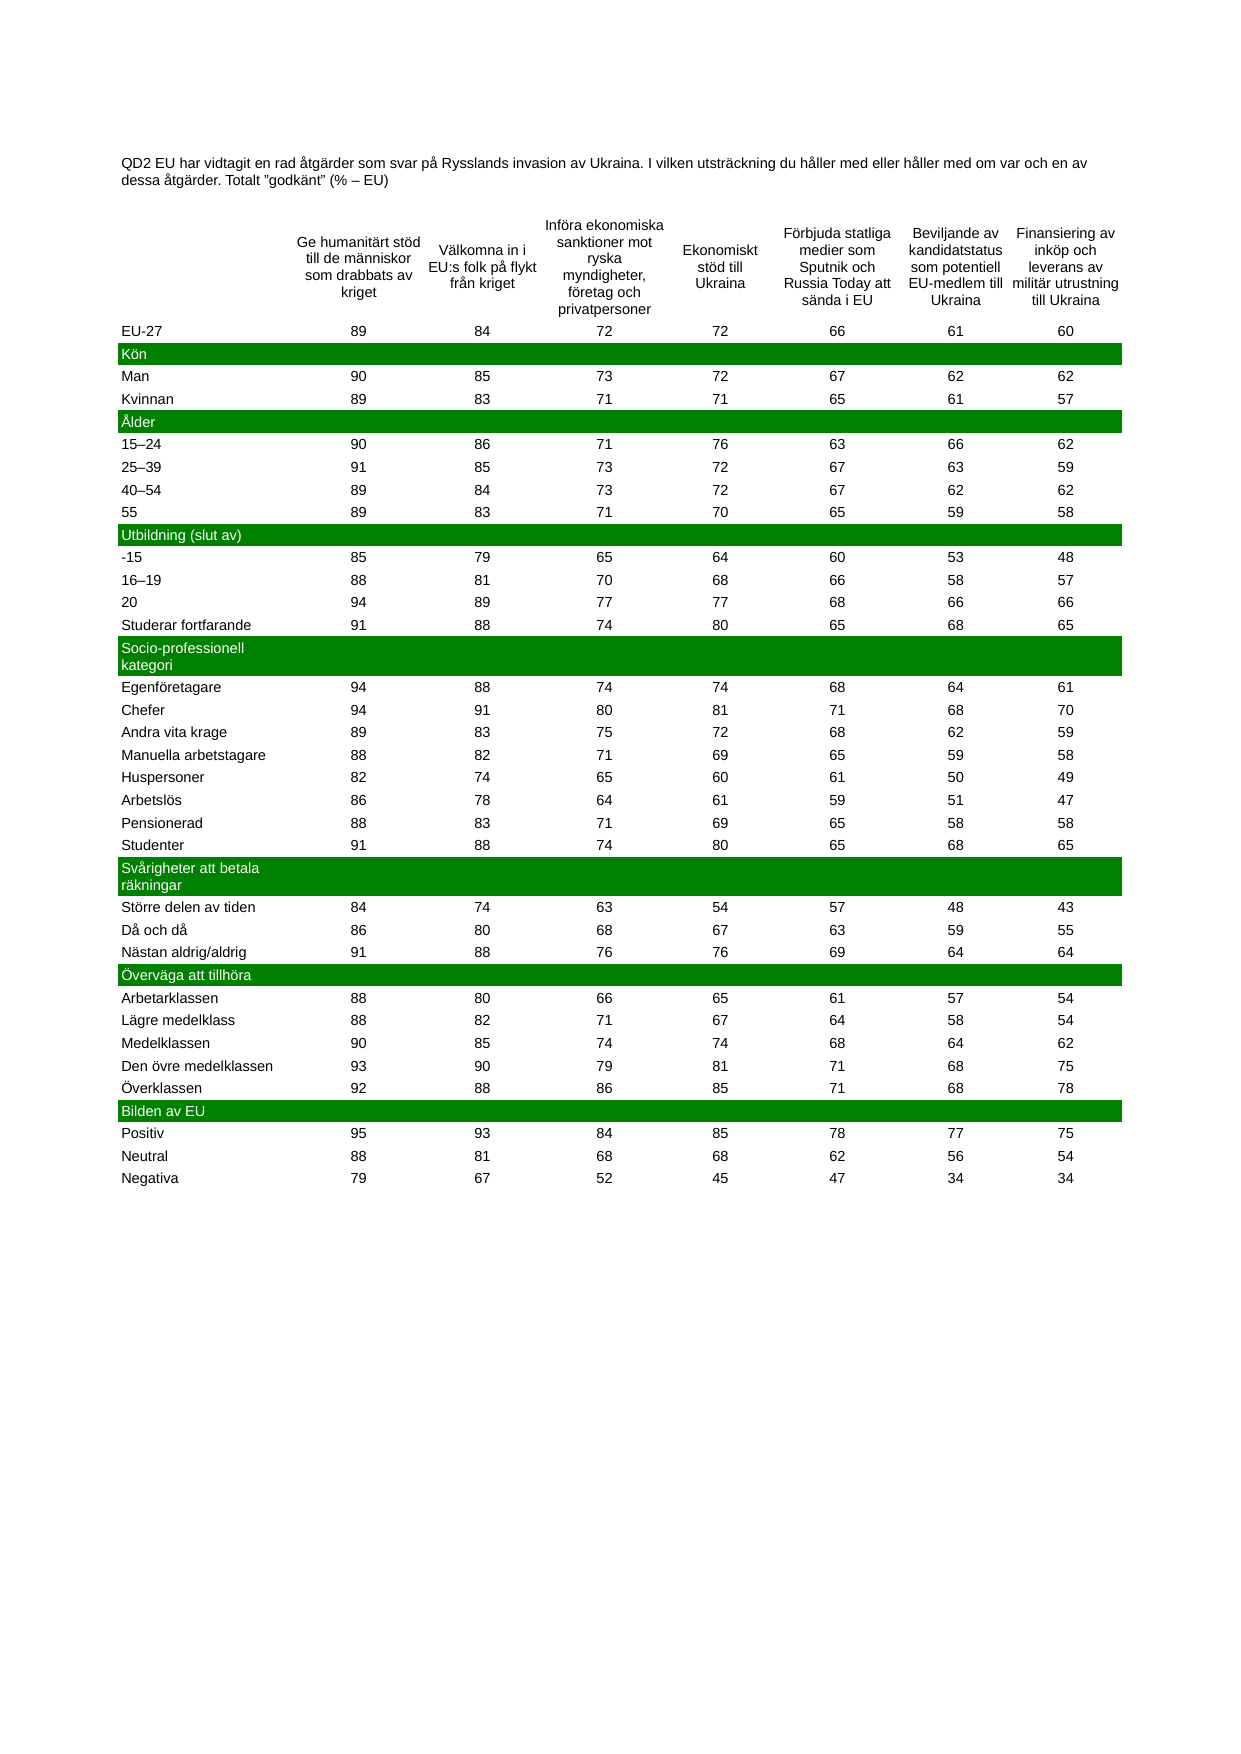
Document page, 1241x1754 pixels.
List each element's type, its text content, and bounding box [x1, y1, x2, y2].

table_cell Finansiering av inköp och leverans av militär utrustning till Ukraina [1009, 214, 1122, 320]
table_cell [293, 524, 424, 546]
table_cell 80 [541, 699, 668, 721]
table_cell 59 [772, 789, 902, 811]
table_cell 89 [293, 388, 424, 410]
table_cell 74 [541, 676, 668, 698]
table_cell 62 [1009, 1032, 1122, 1054]
table_cell 64 [902, 941, 1009, 964]
table_cell 93 [293, 1054, 424, 1077]
table_cell 74 [668, 676, 772, 698]
table_cell 75 [541, 721, 668, 744]
table_cell [668, 191, 772, 213]
table_cell Huspersoner [118, 766, 293, 789]
table_cell 94 [293, 676, 424, 698]
table_cell Chefer [118, 699, 293, 721]
table_cell [1009, 343, 1122, 365]
table_cell 83 [424, 501, 541, 523]
table_cell 68 [772, 721, 902, 744]
table_cell 88 [424, 1077, 541, 1099]
table_cell Lägre medelklass [118, 1009, 293, 1032]
table_cell Ge humanitärt stöd till de människor som drabbats av kriget [293, 214, 424, 320]
table_cell 65 [772, 388, 902, 410]
table_cell 67 [772, 478, 902, 501]
table_cell 83 [424, 388, 541, 410]
table_cell 48 [1009, 546, 1122, 569]
table_cell Välkomna in i EU:s folk på flykt från kriget [424, 214, 541, 320]
table_cell 71 [541, 1009, 668, 1032]
table_cell 89 [293, 320, 424, 343]
table_cell 81 [424, 569, 541, 591]
table_cell 70 [668, 501, 772, 523]
table_cell 45 [668, 1167, 772, 1190]
table_cell 67 [424, 1167, 541, 1190]
table_cell 94 [293, 699, 424, 721]
table_cell [668, 343, 772, 365]
table_cell 88 [424, 941, 541, 964]
table_cell [772, 524, 902, 546]
table_cell 61 [902, 388, 1009, 410]
table_cell [424, 343, 541, 365]
table_cell 78 [1009, 1077, 1122, 1099]
table_cell 86 [293, 789, 424, 811]
table_cell 73 [541, 478, 668, 501]
table_cell Införa ekonomiska sanktioner mot ryska myndigheter, företag och privatpersoner [541, 214, 668, 320]
table_cell Arbetslös [118, 789, 293, 811]
table_cell 59 [1009, 721, 1122, 744]
table_cell [902, 1100, 1009, 1122]
table_cell 81 [424, 1145, 541, 1167]
table_cell 72 [668, 320, 772, 343]
table_cell 66 [772, 320, 902, 343]
table_cell 80 [424, 986, 541, 1009]
table_cell 73 [541, 456, 668, 478]
table_cell [902, 964, 1009, 986]
table_cell 60 [772, 546, 902, 569]
table_cell 77 [902, 1122, 1009, 1145]
table_cell 62 [902, 365, 1009, 388]
table_cell 55 [118, 501, 293, 523]
table_cell 85 [424, 456, 541, 478]
table_cell 61 [902, 320, 1009, 343]
table_cell [424, 191, 541, 213]
table_cell [541, 343, 668, 365]
table_cell [118, 214, 293, 320]
table_cell [541, 1100, 668, 1122]
table_cell 90 [293, 433, 424, 456]
table_cell 92 [293, 1077, 424, 1099]
table_cell 72 [668, 365, 772, 388]
table_cell 88 [424, 614, 541, 636]
table_cell [772, 191, 902, 213]
table_cell 89 [293, 501, 424, 523]
table_cell 85 [668, 1077, 772, 1099]
table_cell 81 [668, 699, 772, 721]
table_cell 95 [293, 1122, 424, 1145]
table_cell Den övre medelklassen [118, 1054, 293, 1077]
table_cell 57 [1009, 569, 1122, 591]
table_cell 68 [772, 676, 902, 698]
table_cell 53 [902, 546, 1009, 569]
table_cell Förbjuda statliga medier som Sputnik och Russia Today att sända i EU [772, 214, 902, 320]
table_cell 40–54 [118, 478, 293, 501]
table_cell [772, 636, 902, 676]
table_cell 69 [772, 941, 902, 964]
table_cell 70 [1009, 699, 1122, 721]
table_cell 47 [772, 1167, 902, 1190]
table_cell 84 [293, 896, 424, 919]
table_cell 74 [424, 896, 541, 919]
table_cell [1009, 410, 1122, 433]
table_cell 91 [424, 699, 541, 721]
table_cell 74 [668, 1032, 772, 1054]
table_cell 67 [668, 1009, 772, 1032]
table_cell 62 [902, 721, 1009, 744]
table_cell 72 [668, 456, 772, 478]
table_cell [541, 191, 668, 213]
table_cell Arbetarklassen [118, 986, 293, 1009]
table_cell 68 [902, 699, 1009, 721]
table_cell [1009, 964, 1122, 986]
table_cell [1009, 524, 1122, 546]
table_cell 89 [293, 478, 424, 501]
table_cell 65 [772, 811, 902, 834]
table_cell [541, 857, 668, 896]
table_cell 91 [293, 614, 424, 636]
table_cell 79 [541, 1054, 668, 1077]
table_cell 52 [541, 1167, 668, 1190]
table_cell Pensionerad [118, 811, 293, 834]
table_cell 85 [424, 1032, 541, 1054]
table_cell 57 [772, 896, 902, 919]
table_cell 67 [668, 919, 772, 941]
table_cell 71 [541, 501, 668, 523]
table_cell 62 [1009, 365, 1122, 388]
table_cell EU-27 [118, 320, 293, 343]
table_cell 85 [424, 365, 541, 388]
table_cell 64 [541, 789, 668, 811]
table_cell 61 [668, 789, 772, 811]
table_cell 88 [424, 834, 541, 857]
table_cell [1009, 636, 1122, 676]
table_cell 55 [1009, 919, 1122, 941]
table_cell -15 [118, 546, 293, 569]
table_cell 25–39 [118, 456, 293, 478]
table_cell [772, 343, 902, 365]
table_cell 58 [1009, 811, 1122, 834]
table_cell 91 [293, 456, 424, 478]
table_cell Negativa [118, 1167, 293, 1190]
table_cell 66 [541, 986, 668, 1009]
table_cell Andra vita krage [118, 721, 293, 744]
table_cell 80 [668, 614, 772, 636]
table_cell 71 [772, 699, 902, 721]
table_cell 65 [668, 986, 772, 1009]
table_cell [293, 1100, 424, 1122]
table_cell 77 [541, 591, 668, 614]
table_cell 68 [772, 591, 902, 614]
table_cell [424, 636, 541, 676]
table_cell 16–19 [118, 569, 293, 591]
table_cell [772, 857, 902, 896]
table_cell 65 [541, 546, 668, 569]
table_cell 71 [541, 388, 668, 410]
table_cell [293, 857, 424, 896]
table_cell [902, 857, 1009, 896]
table_cell 88 [293, 1009, 424, 1032]
table_cell 78 [424, 789, 541, 811]
table_cell 72 [668, 478, 772, 501]
table_cell 62 [902, 478, 1009, 501]
table_cell 74 [541, 1032, 668, 1054]
table_cell 15–24 [118, 433, 293, 456]
table_cell [902, 191, 1009, 213]
table_cell [902, 343, 1009, 365]
table_cell 54 [1009, 1145, 1122, 1167]
table_cell 63 [772, 433, 902, 456]
table_cell 82 [293, 766, 424, 789]
table_cell 89 [293, 721, 424, 744]
table_cell [772, 1100, 902, 1122]
table_cell 59 [902, 919, 1009, 941]
table_cell 59 [902, 744, 1009, 766]
table_cell 86 [293, 919, 424, 941]
table_cell 86 [424, 433, 541, 456]
table_cell 54 [668, 896, 772, 919]
table_cell 94 [293, 591, 424, 614]
table_cell [293, 343, 424, 365]
table_cell 58 [1009, 501, 1122, 523]
table_cell 79 [424, 546, 541, 569]
table_cell [668, 410, 772, 433]
table_cell 71 [772, 1077, 902, 1099]
table_cell 61 [772, 986, 902, 1009]
table_cell Då och då [118, 919, 293, 941]
table_cell Nästan aldrig/aldrig [118, 941, 293, 964]
table_cell [424, 524, 541, 546]
table_cell 84 [541, 1122, 668, 1145]
table_cell 71 [541, 433, 668, 456]
table_cell 80 [424, 919, 541, 941]
table_cell [293, 636, 424, 676]
table_cell Kvinnan [118, 388, 293, 410]
table_cell 80 [668, 834, 772, 857]
table_cell 82 [424, 1009, 541, 1032]
table_cell [902, 524, 1009, 546]
table_cell 70 [541, 569, 668, 591]
table_cell 68 [668, 1145, 772, 1167]
table_cell 58 [902, 569, 1009, 591]
table_cell 43 [1009, 896, 1122, 919]
table_cell 91 [293, 941, 424, 964]
table_cell 67 [772, 456, 902, 478]
table_cell [541, 410, 668, 433]
table_cell [1009, 191, 1122, 213]
table_cell 48 [902, 896, 1009, 919]
table_cell 68 [772, 1032, 902, 1054]
table_cell 62 [1009, 433, 1122, 456]
table_cell 47 [1009, 789, 1122, 811]
table_cell Svårigheter att betala räkningar [118, 857, 293, 896]
table_cell [541, 964, 668, 986]
table_cell 59 [1009, 456, 1122, 478]
table_cell 54 [1009, 1009, 1122, 1032]
table_cell 63 [772, 919, 902, 941]
table_cell 60 [1009, 320, 1122, 343]
table_cell 71 [668, 388, 772, 410]
table_cell 69 [668, 811, 772, 834]
table_cell 66 [1009, 591, 1122, 614]
table_cell Socio-professionell kategori [118, 636, 293, 676]
table_cell [424, 1100, 541, 1122]
table_cell Större delen av tiden [118, 896, 293, 919]
table_cell 78 [772, 1122, 902, 1145]
table_cell 61 [1009, 676, 1122, 698]
table_cell [1009, 1100, 1122, 1122]
table_cell Överklassen [118, 1077, 293, 1099]
table_cell [668, 857, 772, 896]
table_cell 68 [541, 1145, 668, 1167]
table_header QD2 EU har vidtagit en rad åtgärder som svar på Rysslands invasion av Ukraina. I vilken utsträckning du håller med eller håller med om var och en av dessa åtgärder. Totalt ”godkänt” (% – EU) [118, 152, 1122, 191]
table_cell 84 [424, 320, 541, 343]
table_cell 57 [902, 986, 1009, 1009]
table_cell [772, 410, 902, 433]
table_cell 59 [902, 501, 1009, 523]
table_cell 62 [1009, 478, 1122, 501]
table_cell Bilden av EU [118, 1100, 293, 1122]
table_cell [668, 964, 772, 986]
table_cell 75 [1009, 1122, 1122, 1145]
table_cell 54 [1009, 986, 1122, 1009]
table_cell 73 [541, 365, 668, 388]
table_cell 72 [541, 320, 668, 343]
table_cell [541, 636, 668, 676]
table_cell 66 [902, 591, 1009, 614]
table_cell 58 [1009, 744, 1122, 766]
table_cell 20 [118, 591, 293, 614]
table_cell 57 [1009, 388, 1122, 410]
table_cell 83 [424, 721, 541, 744]
table_cell 60 [668, 766, 772, 789]
table_cell 68 [902, 614, 1009, 636]
table_cell [424, 410, 541, 433]
table_cell 50 [902, 766, 1009, 789]
table_cell Utbildning (slut av) [118, 524, 293, 546]
table_cell [668, 636, 772, 676]
table_cell [1009, 857, 1122, 896]
table_cell 64 [902, 676, 1009, 698]
table_cell 88 [293, 986, 424, 1009]
table_cell Positiv [118, 1122, 293, 1145]
table_cell [668, 1100, 772, 1122]
table_cell 89 [424, 591, 541, 614]
table_cell 64 [1009, 941, 1122, 964]
table_cell 56 [902, 1145, 1009, 1167]
table_cell 86 [541, 1077, 668, 1099]
table_cell 85 [668, 1122, 772, 1145]
table_cell [424, 964, 541, 986]
table_cell [668, 524, 772, 546]
table_cell 91 [293, 834, 424, 857]
table_cell 85 [293, 546, 424, 569]
table_cell Studerar fortfarande [118, 614, 293, 636]
table_cell 74 [541, 614, 668, 636]
table_cell 65 [1009, 834, 1122, 857]
table_cell Kön [118, 343, 293, 365]
table_cell 68 [902, 1054, 1009, 1077]
table_cell 64 [902, 1032, 1009, 1054]
table_cell 81 [668, 1054, 772, 1077]
table_cell 83 [424, 811, 541, 834]
table_cell 58 [902, 811, 1009, 834]
table_cell 65 [1009, 614, 1122, 636]
table_cell Neutral [118, 1145, 293, 1167]
table_cell 65 [541, 766, 668, 789]
table_cell [118, 191, 293, 213]
table_cell [902, 636, 1009, 676]
table_cell [541, 524, 668, 546]
table_cell 65 [772, 501, 902, 523]
table_cell 51 [902, 789, 1009, 811]
table_cell 34 [1009, 1167, 1122, 1190]
table_cell 88 [293, 811, 424, 834]
table_cell [902, 410, 1009, 433]
table_cell Ålder [118, 410, 293, 433]
table_cell 74 [541, 834, 668, 857]
table_cell 88 [293, 569, 424, 591]
table_cell 68 [902, 1077, 1009, 1099]
table_cell 82 [424, 744, 541, 766]
table_cell 90 [293, 365, 424, 388]
table_cell 64 [668, 546, 772, 569]
table_cell 65 [772, 744, 902, 766]
table_cell 71 [772, 1054, 902, 1077]
table_cell 66 [772, 569, 902, 591]
table_cell [772, 964, 902, 986]
table_cell [424, 857, 541, 896]
table_cell Egenföretagare [118, 676, 293, 698]
table_cell 68 [668, 569, 772, 591]
table_cell 76 [668, 941, 772, 964]
table_cell 71 [541, 744, 668, 766]
table_cell 72 [668, 721, 772, 744]
table_cell 90 [293, 1032, 424, 1054]
table_cell [293, 191, 424, 213]
table_cell 75 [1009, 1054, 1122, 1077]
table_cell 88 [293, 744, 424, 766]
table_cell 34 [902, 1167, 1009, 1190]
table_cell 93 [424, 1122, 541, 1145]
table_cell 88 [424, 676, 541, 698]
table_cell 76 [668, 433, 772, 456]
table_cell 68 [902, 834, 1009, 857]
table_cell Medelklassen [118, 1032, 293, 1054]
table_cell Manuella arbetstagare [118, 744, 293, 766]
table_cell 84 [424, 478, 541, 501]
table_cell 63 [541, 896, 668, 919]
table_cell Ekonomiskt stöd till Ukraina [668, 214, 772, 320]
table_cell 71 [541, 811, 668, 834]
table_cell [293, 410, 424, 433]
table_cell 67 [772, 365, 902, 388]
table_cell [293, 964, 424, 986]
table_cell 74 [424, 766, 541, 789]
table_cell 76 [541, 941, 668, 964]
table_cell 64 [772, 1009, 902, 1032]
table_cell 69 [668, 744, 772, 766]
table_cell Överväga att tillhöra [118, 964, 293, 986]
table_cell 58 [902, 1009, 1009, 1032]
table_cell 68 [541, 919, 668, 941]
table_cell 49 [1009, 766, 1122, 789]
table_cell 65 [772, 614, 902, 636]
table_cell Studenter [118, 834, 293, 857]
table_cell 77 [668, 591, 772, 614]
table_cell 66 [902, 433, 1009, 456]
table_cell 62 [772, 1145, 902, 1167]
table_cell 90 [424, 1054, 541, 1077]
table_cell 88 [293, 1145, 424, 1167]
table_cell 61 [772, 766, 902, 789]
table_cell Beviljande av kandidatstatus som potentiell EU-medlem till Ukraina [902, 214, 1009, 320]
table_cell 79 [293, 1167, 424, 1190]
table_cell 63 [902, 456, 1009, 478]
table_cell Man [118, 365, 293, 388]
table_cell 65 [772, 834, 902, 857]
